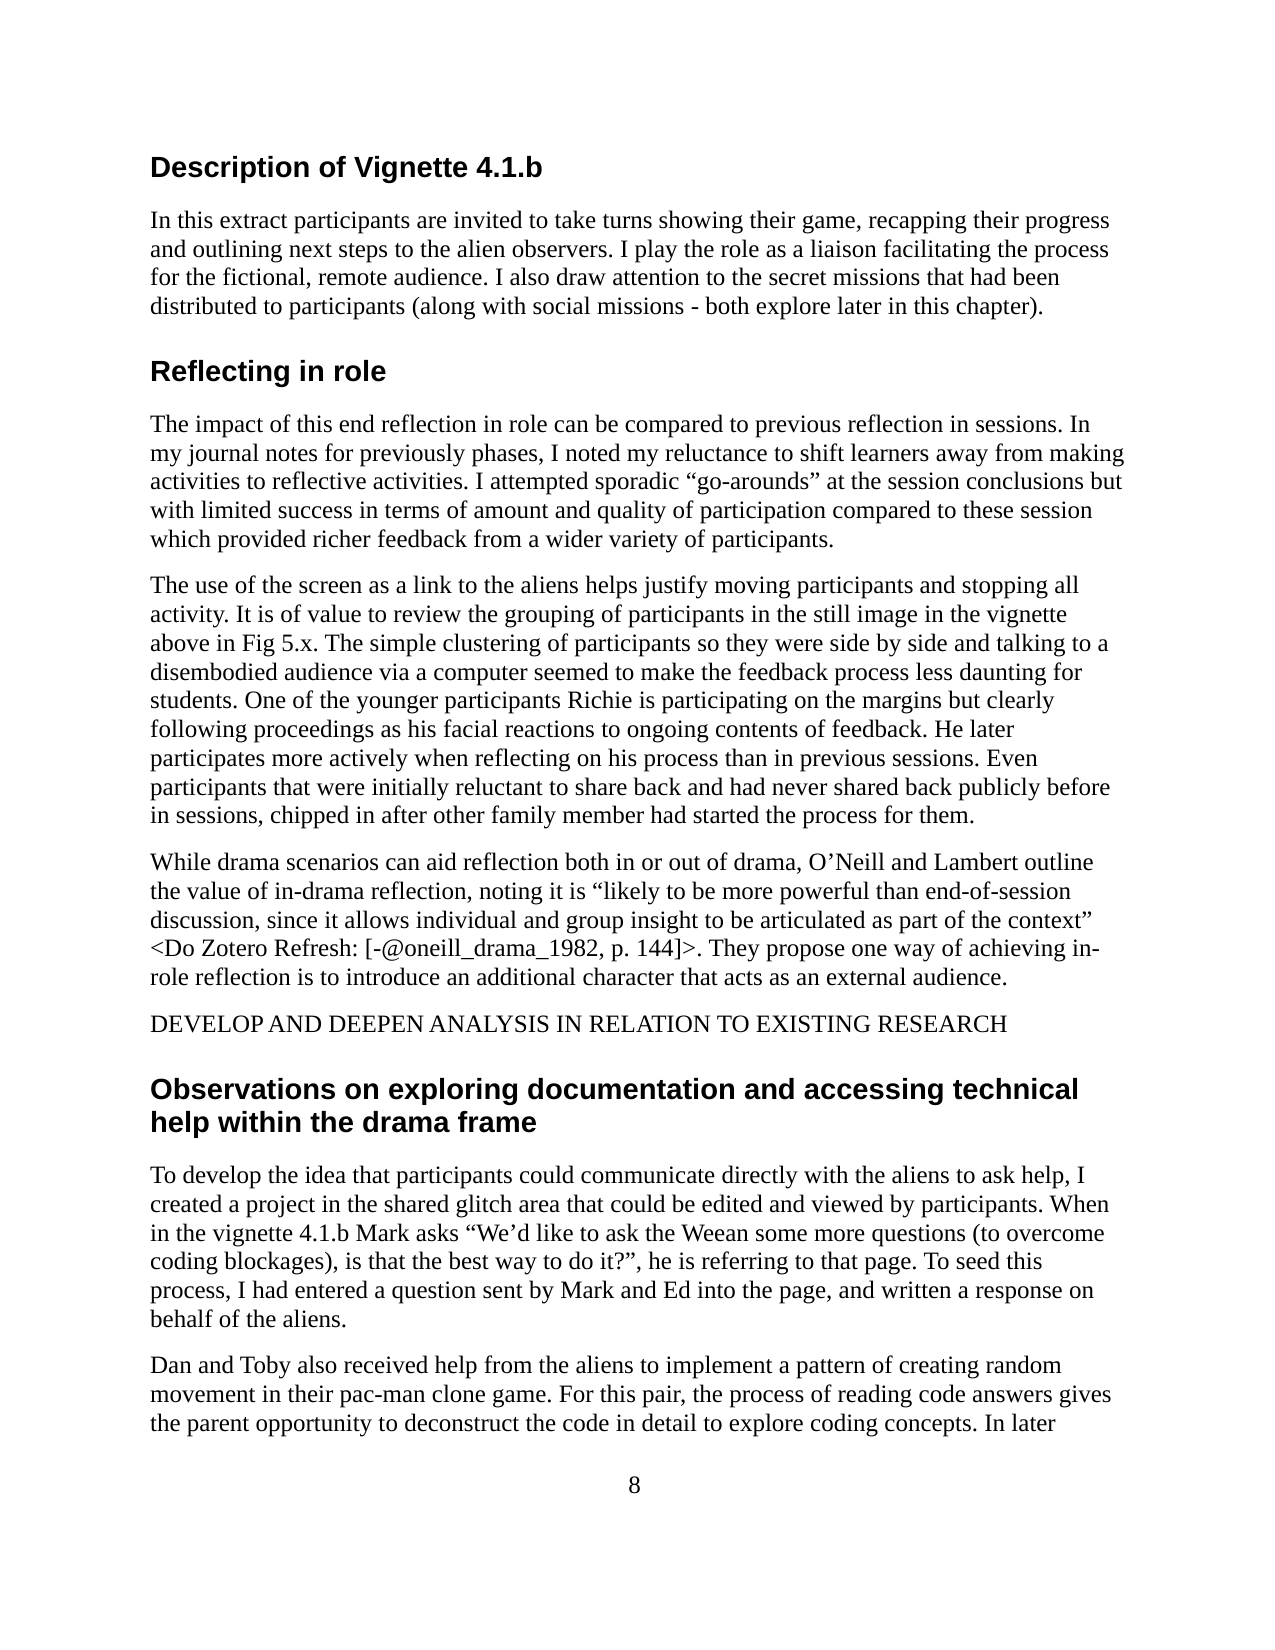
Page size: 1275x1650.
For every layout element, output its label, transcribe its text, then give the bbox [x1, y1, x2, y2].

text The use of the screen as a link to the aliens helps justify moving participants and stopping all activity. It is of value to review the grouping of participants in the still image in the vignette above in Fig 5.x. The simple clustering of participants so they were side by side and talking to a disembodied audience via a computer seemed to make the feedback process less daunting for students. One of the younger participants Richie is participating on the margins but clearly following proceedings as his facial reactions to ongoing contents of feedback. He later participates more actively when reflecting on his process than in previous sessions. Even participants that were initially reluctant to share back and had never shared back publicly before in sessions, chipped in after other family member had started the process for them. [150, 571, 1125, 829]
text Dan and Toby also received help from the aliens to implement a pattern of creating random movement in their pac-man clone game. For this pair, the process of reading code answers gives the parent opportunity to deconstruct the code in detail to explore coding concepts. In later [150, 1351, 1125, 1437]
subtitle Reflecting in role [150, 354, 1125, 387]
subtitle Observations on exploring documentation and accessing technical help within the drama frame [150, 1072, 1125, 1139]
text DEVELOP AND DEEPEN ANALYSIS IN RELATION TO EXISTING RESEARCH [150, 1009, 1125, 1038]
text The impact of this end reflection in role can be compared to previous reflection in sessions. In my journal notes for previously phases, I noted my reluctance to shift learners away from making activities to reflective activities. I attempted sporadic “go-arounds” at the session conclusions but with limited success in terms of amount and quality of participation compared to these session which provided richer feedback from a wider variety of participants. [150, 409, 1125, 553]
text While drama scenarios can aid reflection both in or out of drama, O’Neill and Lambert outline the value of in-drama reflection, noting it is “likely to be more powerful than end-of-session discussion, since it allows individual and group insight to be articulated as part of the context” <Do Zotero Refresh: [-@oneill_drama_1982, p. 144]>. They propose one way of achieving in-role reflection is to introduce an additional character that acts as an external audience. [150, 847, 1125, 991]
subtitle Description of Vignette 4.1.b [150, 150, 1125, 183]
text To develop the idea that participants could communicate directly with the aliens to ask help, I created a project in the shared glitch area that could be edited and viewed by participants. When in the vignette 4.1.b Mark asks “We’d like to ask the Weean some more questions (to overcome coding blockages), is that the best way to do it?”, he is referring to that page. To seed this process, I had entered a question sent by Mark and Ed into the page, and written a response on behalf of the aliens. [150, 1160, 1125, 1333]
text In this extract participants are invited to take turns showing their game, recapping their progress and outlining next steps to the alien observers. I play the role as a liaison facilitating the process for the fictional, remote audience. I also draw attention to the secret missions that had been distributed to participants (along with social missions - both explore later in this chapter). [150, 205, 1125, 320]
